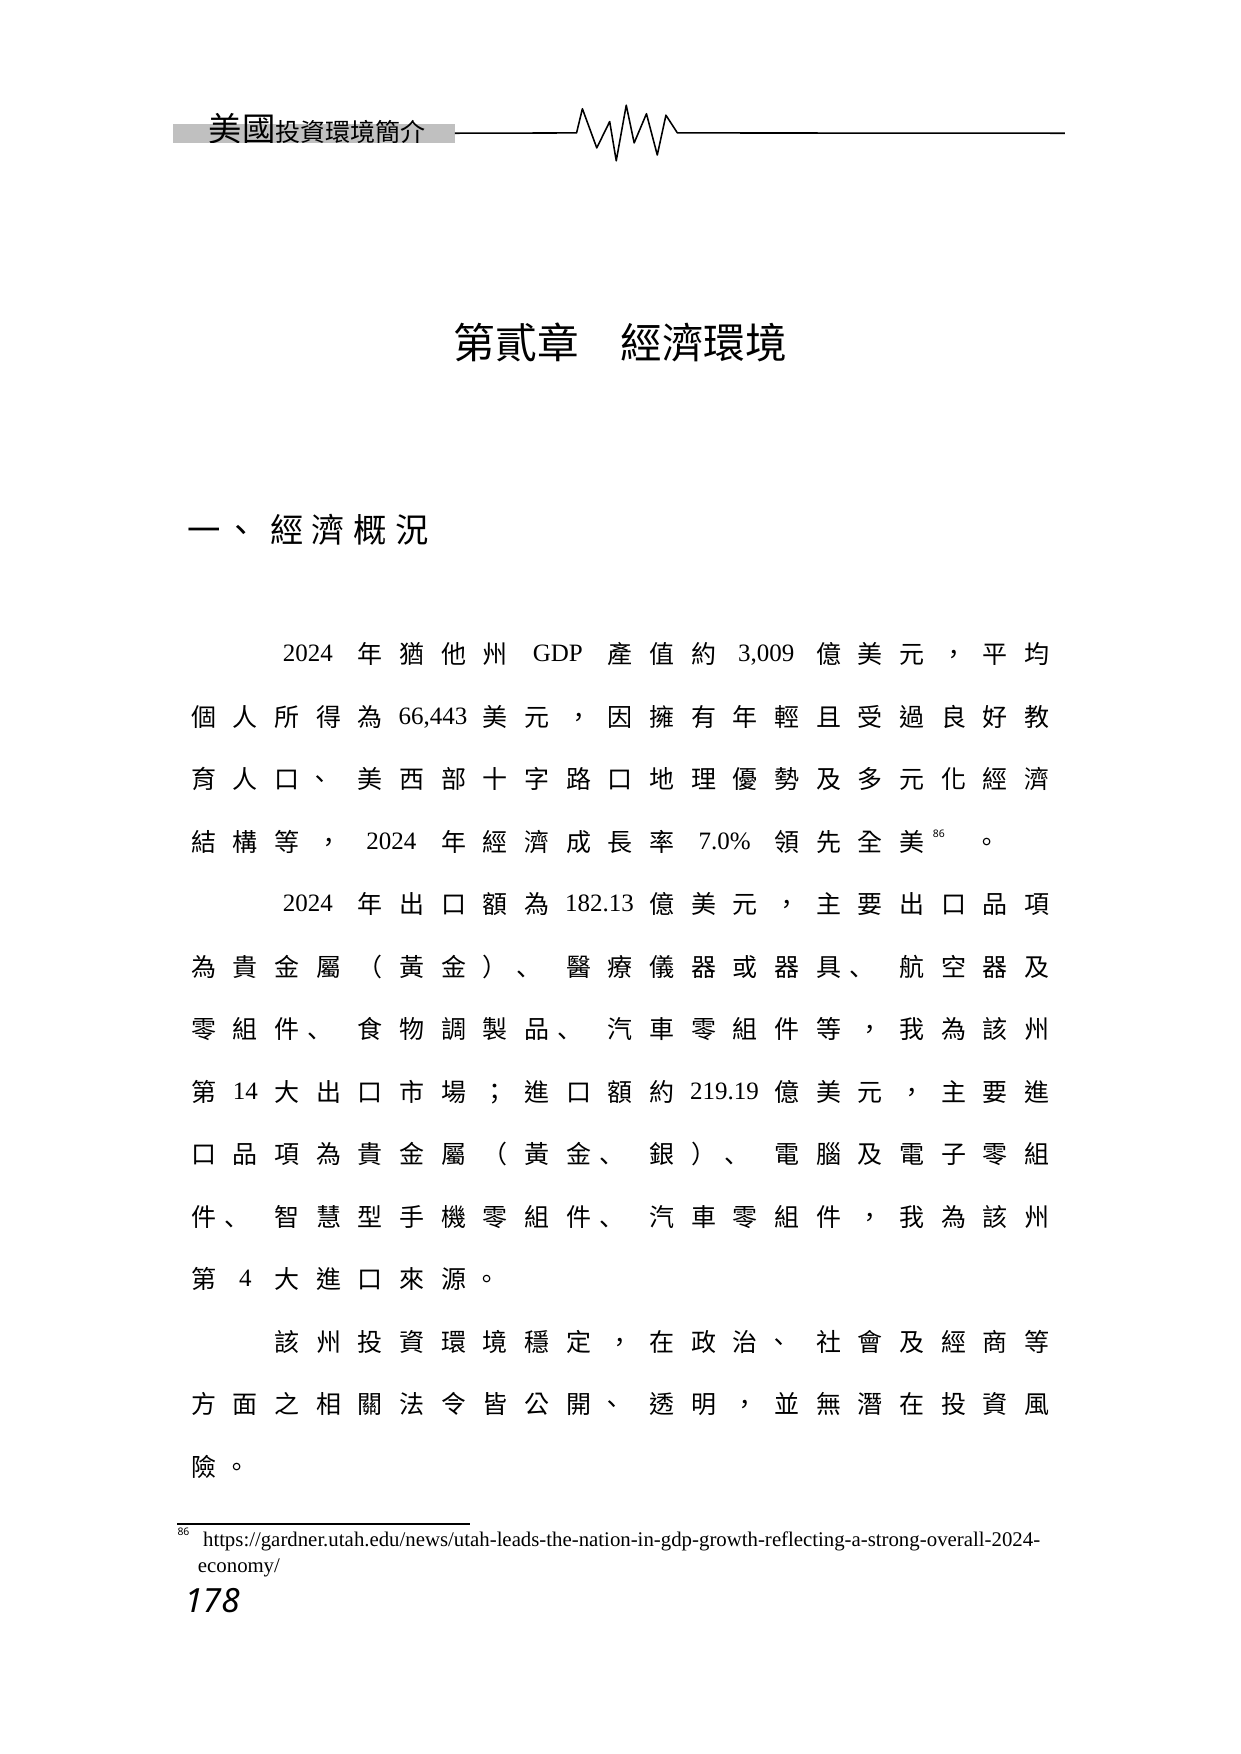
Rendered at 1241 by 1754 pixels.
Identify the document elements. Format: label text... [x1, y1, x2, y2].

text 一、經濟概況 [183, 486, 1058, 549]
text 2024年猶他州GDP產值約3,009億美元，平均個人所得為66,443美元，因擁有年輕且受過良好教育人口、美西部十字路口地理優勢及多元化經濟結構等，2024年經濟成長率7.0%領先全美。 [183, 611, 1058, 861]
text https://gardner.utah.edu/news/utah-leads-the-nation-in-gdp-growth-reflecting-a-strong-overall-2024-economy/ [177, 1524, 1063, 1577]
text 該州投資環境穩定，在政治、社會及經商等方面之相關法令皆公開、透明，並無潛在投資風險。 [183, 1299, 1058, 1486]
text 2024年出口額為182.13億美元，主要出口品項為貴金屬（黃金）、醫療儀器或器具、航空器及零組件、食物調製品、汽車零組件等，我為該州第14大出口市場；進口額約219.19億美元，主要進口品項為貴金屬（黃金、銀）、電腦及電子零組件、智慧型手機零組件、汽車零組件，我為該州第4大進口來源。 [183, 861, 1058, 1299]
text 第貳章 經濟環境 [183, 299, 1058, 361]
